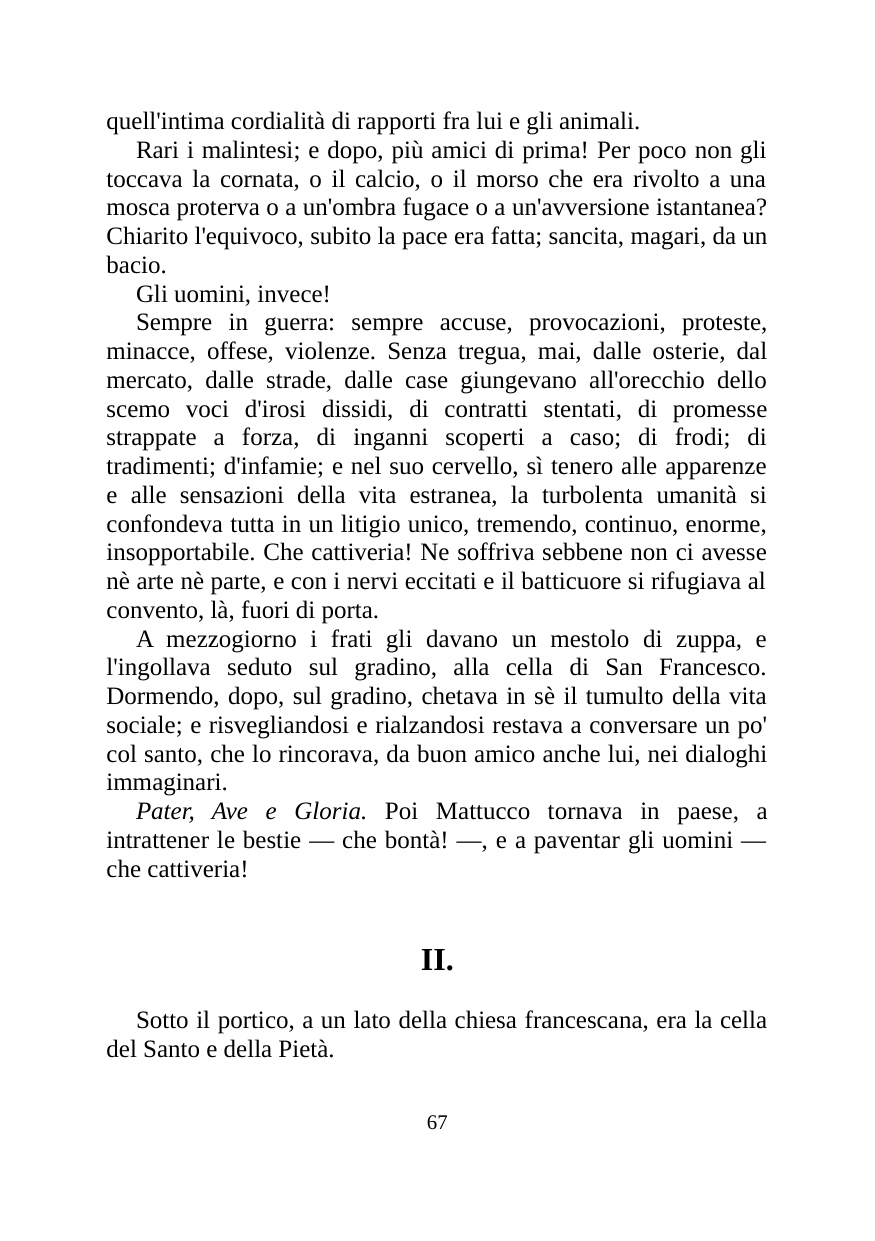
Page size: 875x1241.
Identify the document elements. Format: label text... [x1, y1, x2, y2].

text A mezzogiorno i frati gli davano un mestolo di zuppa, e l'ingollava seduto sul gradino, alla cella di San Francesco. Dormendo, dopo, sul gradino, chetava in sè il tumulto della vita sociale; e risvegliandosi e rialzandosi restava a conversare un po' col santo, che lo rincorava, da buon amico anche lui, nei dialoghi immaginari. [106, 624, 768, 796]
text Gli uomini, invece! [106, 279, 768, 307]
subtitle II. [106, 940, 768, 977]
text Rari i malintesi; e dopo, più amici di prima! Per poco non gli toccava la cornata, o il calcio, o il morso che era rivolto a una mosca proterva o a un'ombra fugace o a un'avversione istantanea? Chiarito l'equivoco, subito la pace era fatta; sancita, magari, da un bacio. [106, 135, 768, 279]
text Sempre in guerra: sempre accuse, provocazioni, proteste, minacce, offese, violenze. Senza tregua, mai, dalle osterie, dal mercato, dalle strade, dalle case giungevano all'orecchio dello scemo voci d'irosi dissidi, di contratti stentati, di promesse strappate a forza, di inganni scoperti a caso; di frodi; di tradimenti; d'infamie; e nel suo cervello, sì tenero alle apparenze e alle sensazioni della vita estranea, la turbolenta umanità si confondeva tutta in un litigio unico, tremendo, continuo, enorme, insopportabile. Che cattiveria! Ne soffriva sebbene non ci avesse nè arte nè parte, e con i nervi eccitati e il batticuore si rifugiava al convento, là, fuori di porta. [106, 307, 768, 624]
text Sotto il portico, a un lato della chiesa francescana, era la cella del Santo e della Pietà. [106, 1006, 768, 1063]
text Pater, Ave e Gloria. Poi Mattucco tornava in paese, a intrattener le bestie — che bontà! —, e a paventar gli uomini — che cattiveria! [106, 796, 768, 882]
text quell'intima cordialità di rapporti fra lui e gli animali. [106, 106, 768, 135]
